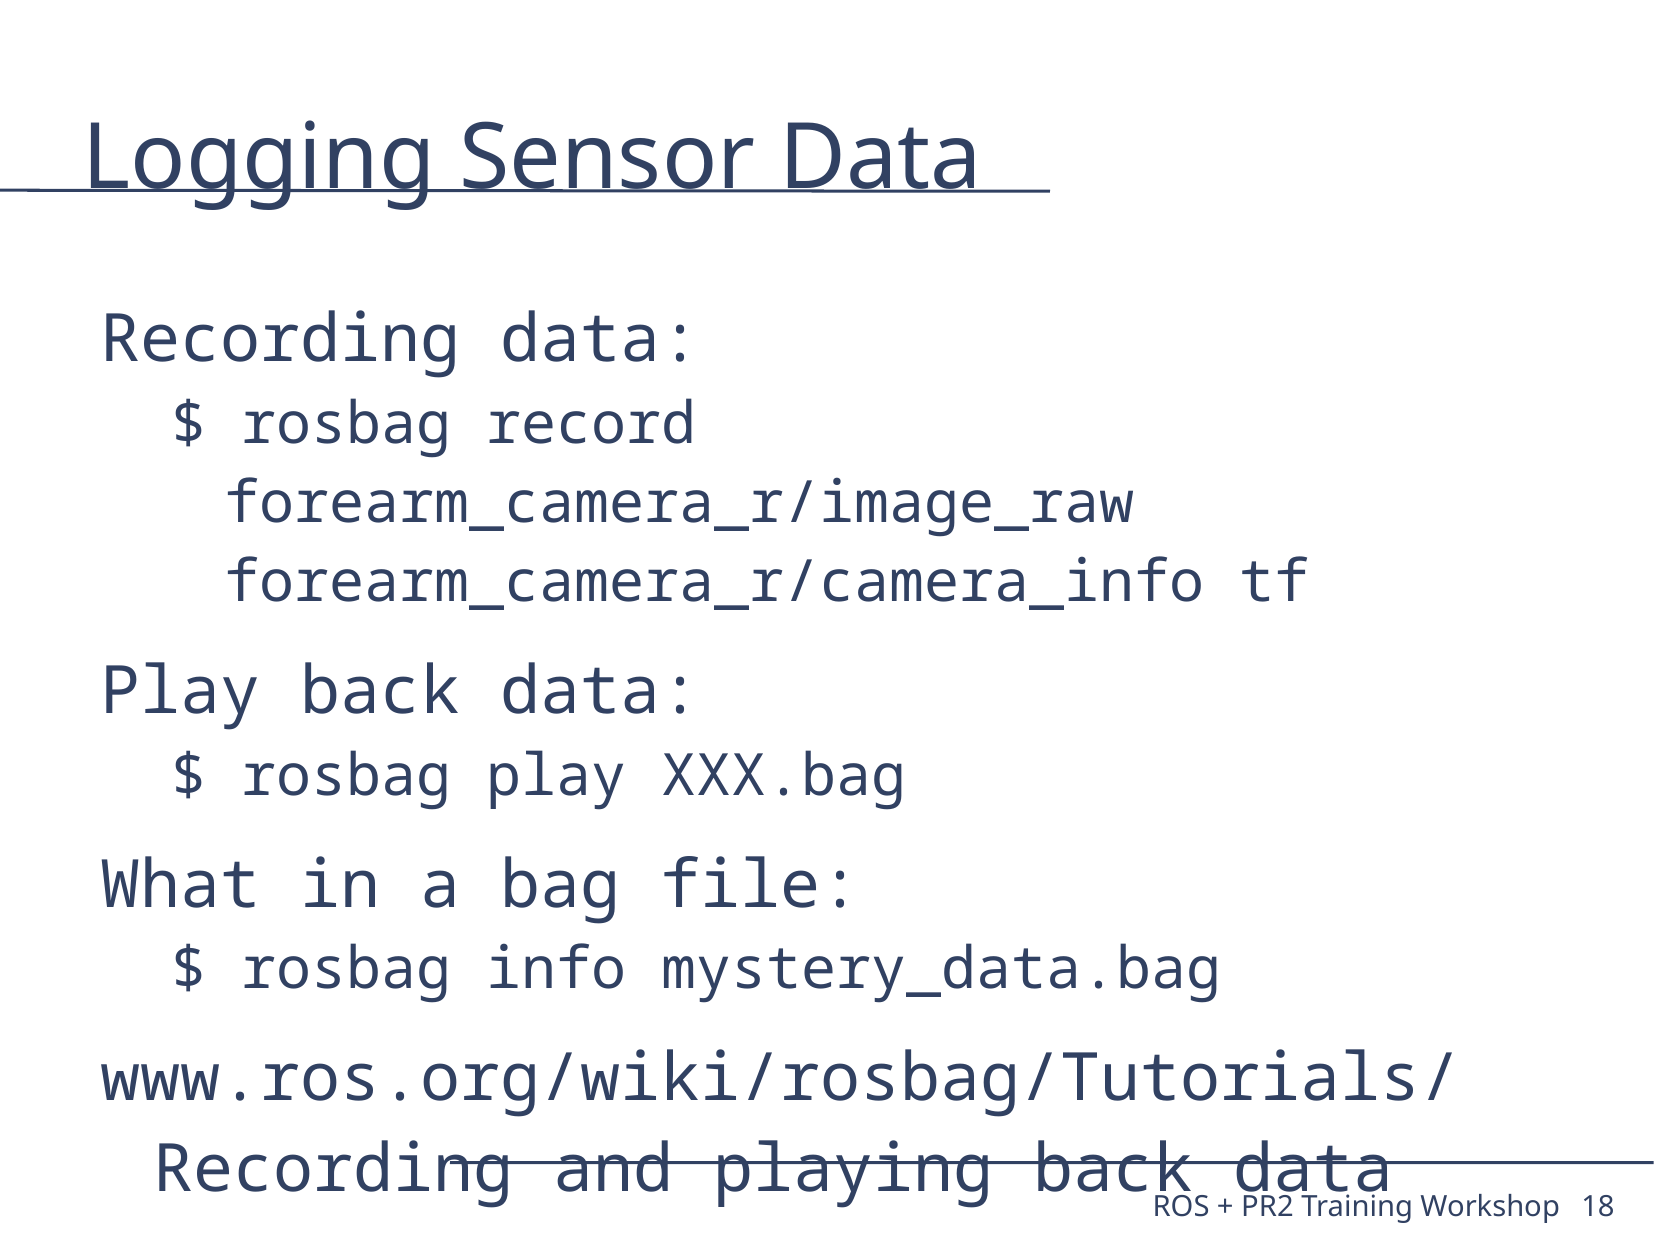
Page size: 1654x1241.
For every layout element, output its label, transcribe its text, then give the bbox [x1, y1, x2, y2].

list Recording data: $ rosbag record forearm_camera_r/image_raw forearm_camera_r/camera_info tf Play back data: $ rosbag play XXX.bag What in a bag file: $ rosbag info mystery_data.bag www.ros.org/wiki/rosbag/Tutorials/Recording and playing back data [82, 290, 1571, 1109]
title Logging Sensor Data [82, 56, 1571, 250]
